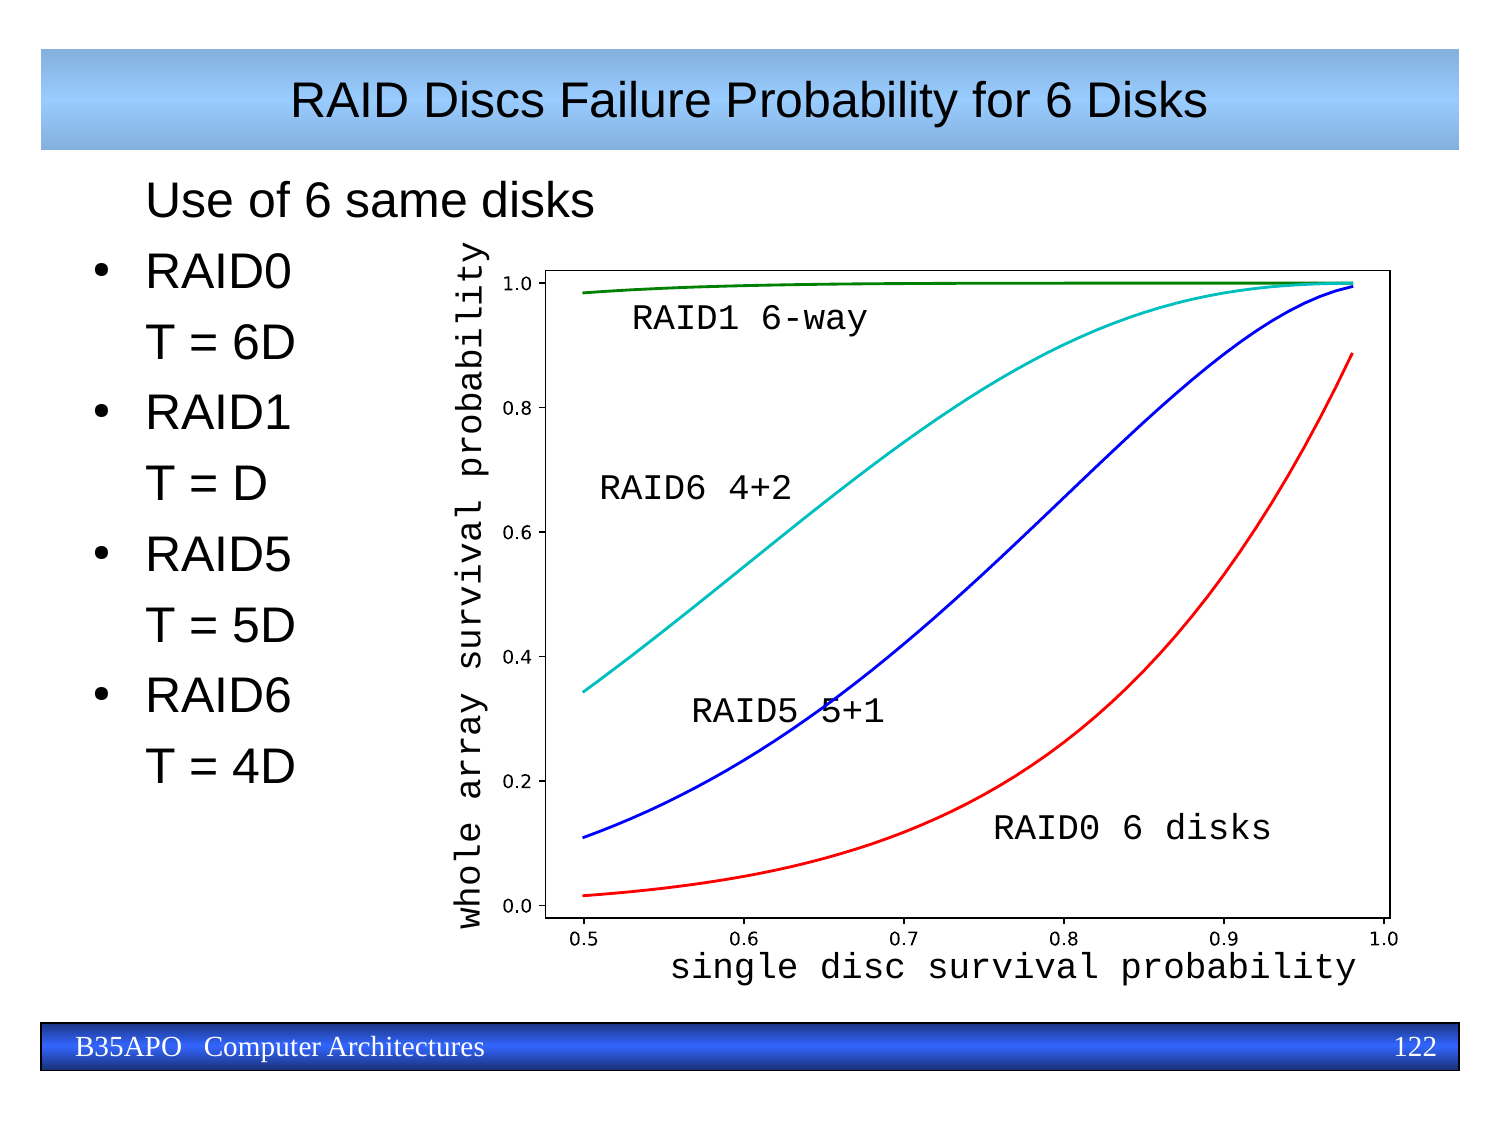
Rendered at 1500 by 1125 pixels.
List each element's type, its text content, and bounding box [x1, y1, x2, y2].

text_box [503, 400, 513, 416]
text_box [504, 276, 513, 291]
text_box [1370, 931, 1380, 946]
text_box [503, 525, 513, 540]
text_box [570, 931, 580, 946]
text_box [588, 931, 598, 946]
text_box [521, 400, 531, 416]
text_box [521, 276, 532, 291]
text_box [521, 525, 532, 540]
text_box [890, 931, 900, 946]
text_box [1228, 931, 1238, 946]
text_box [1388, 931, 1398, 946]
text_box [1050, 931, 1060, 946]
text_box single disc survival probability [669, 948, 1358, 990]
text_box [748, 931, 758, 946]
title RAID Discs Failure Probability for 6 Disks [41, 49, 1459, 150]
text_box [503, 774, 513, 789]
list Use of 6 same disks RAID0 T = 6D RAID1 T = D RAID5 T = 5D RAID6 T = 4D [75, 172, 1426, 916]
text_box [1068, 931, 1078, 946]
text_box [503, 649, 513, 664]
text_box [521, 774, 531, 789]
text_box [521, 898, 532, 913]
text_box [730, 931, 740, 946]
text_box [521, 649, 532, 664]
list Use of 6 same disks RAID0 T = 6D RAID1 T = D RAID5 T = 5D RAID6 T = 4D [546, 271, 1389, 916]
text_box [503, 898, 513, 913]
text_box [908, 931, 918, 946]
text_box [1210, 931, 1220, 946]
